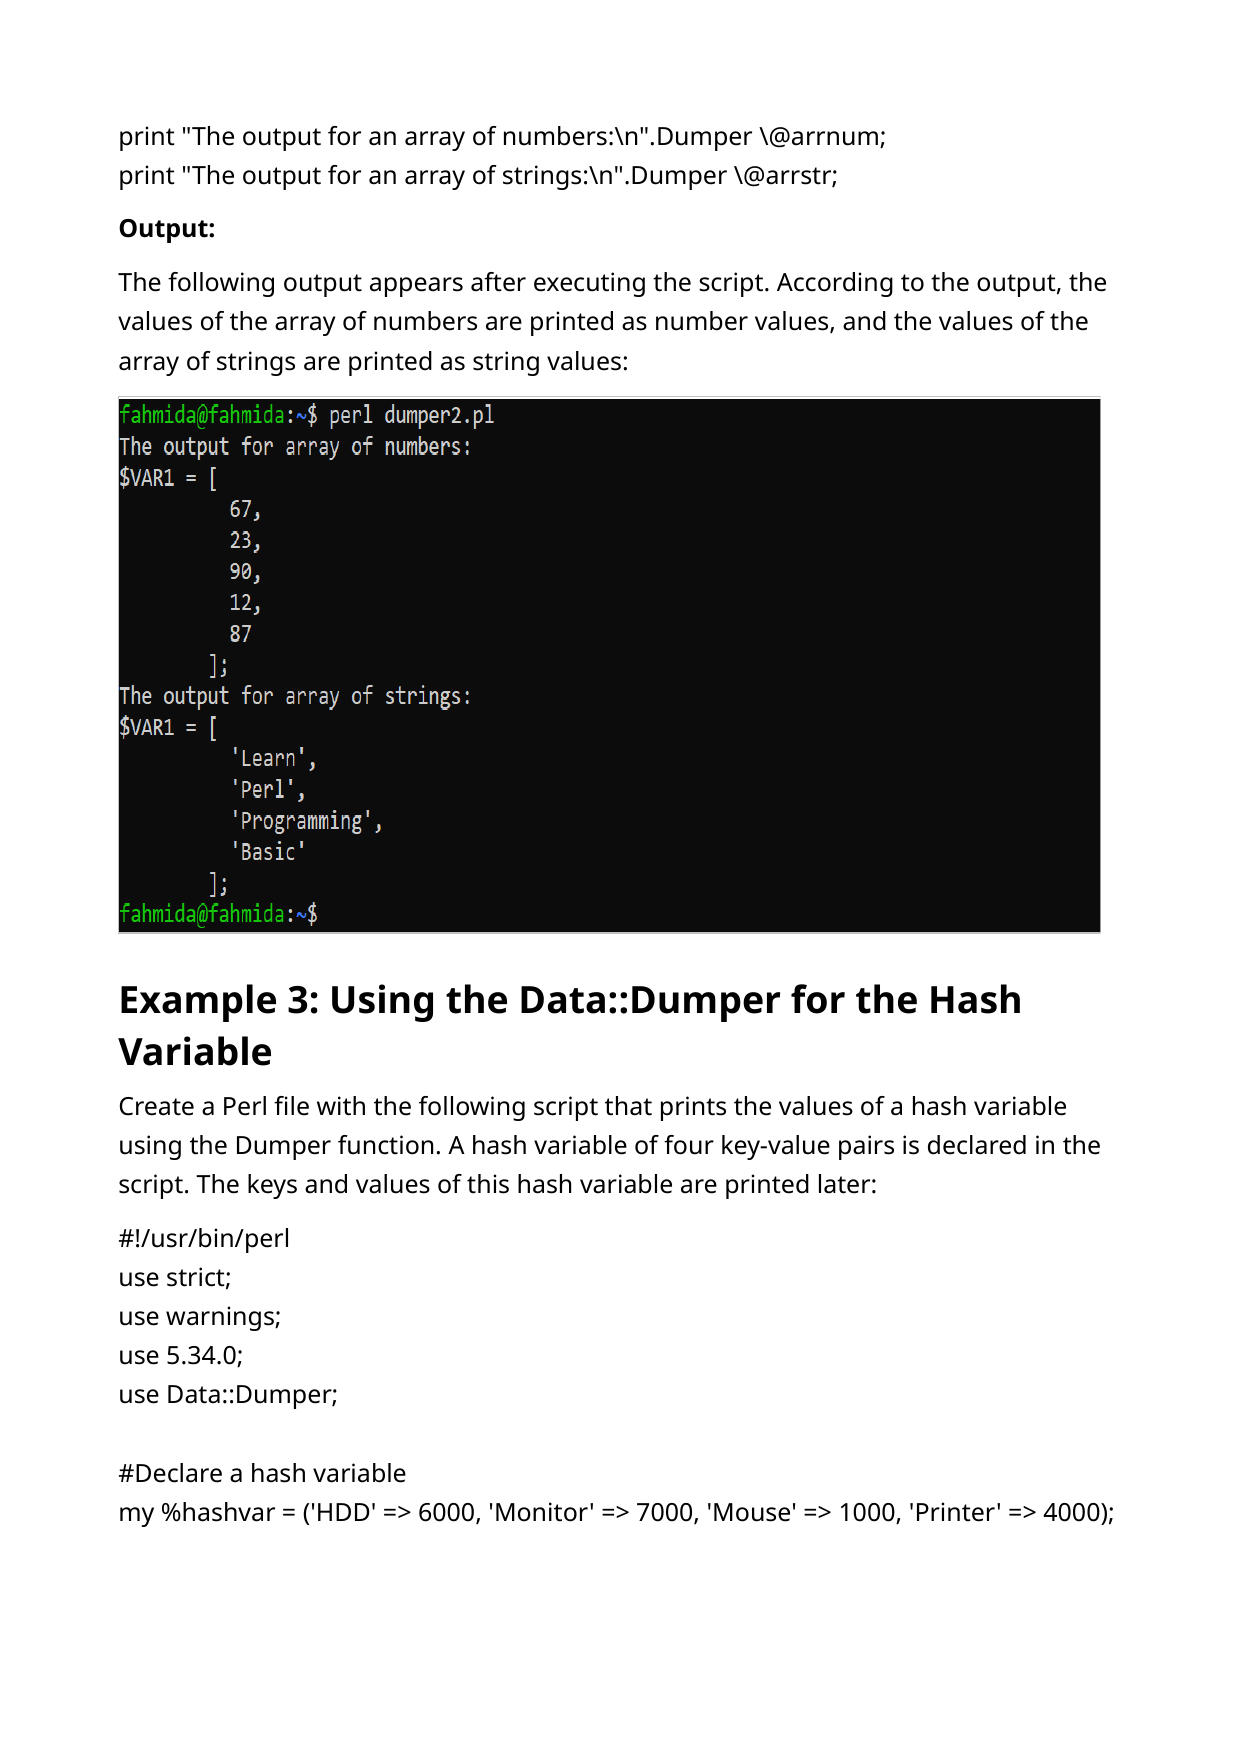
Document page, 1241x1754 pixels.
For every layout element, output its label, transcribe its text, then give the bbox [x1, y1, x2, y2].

text The following output appears after executing the script. According to the output, the values of the array of numbers are printed as number values, and the values of the array of strings are printed as string values: [118, 265, 1122, 377]
subtitle Example 3: Using the Data::Dumper for the Hash Variable [118, 974, 1122, 1076]
text print "The output for an array of numbers:\n".Dumper \@arrnum; print "The output for an array of strings:\n".Dumper \@arrstr; [118, 118, 1122, 191]
text #!/usr/bin/perl use strict; use warnings; use 5.34.0; use Data::Dumper; #Declare a hash variable my %hashvar = ('HDD' => 6000, 'Monitor' => 7000, 'Mouse' => 1000, 'Printer' => 4000); [118, 1220, 1122, 1568]
text Output: [118, 211, 1122, 245]
text Create a Perl file with the following script that prints the values of a hash variable using the Dumper function. A hash variable of four key-value pairs is declared in the script. The keys and values of this hash variable are printed later: [118, 1088, 1122, 1201]
picture [118, 396, 1101, 934]
